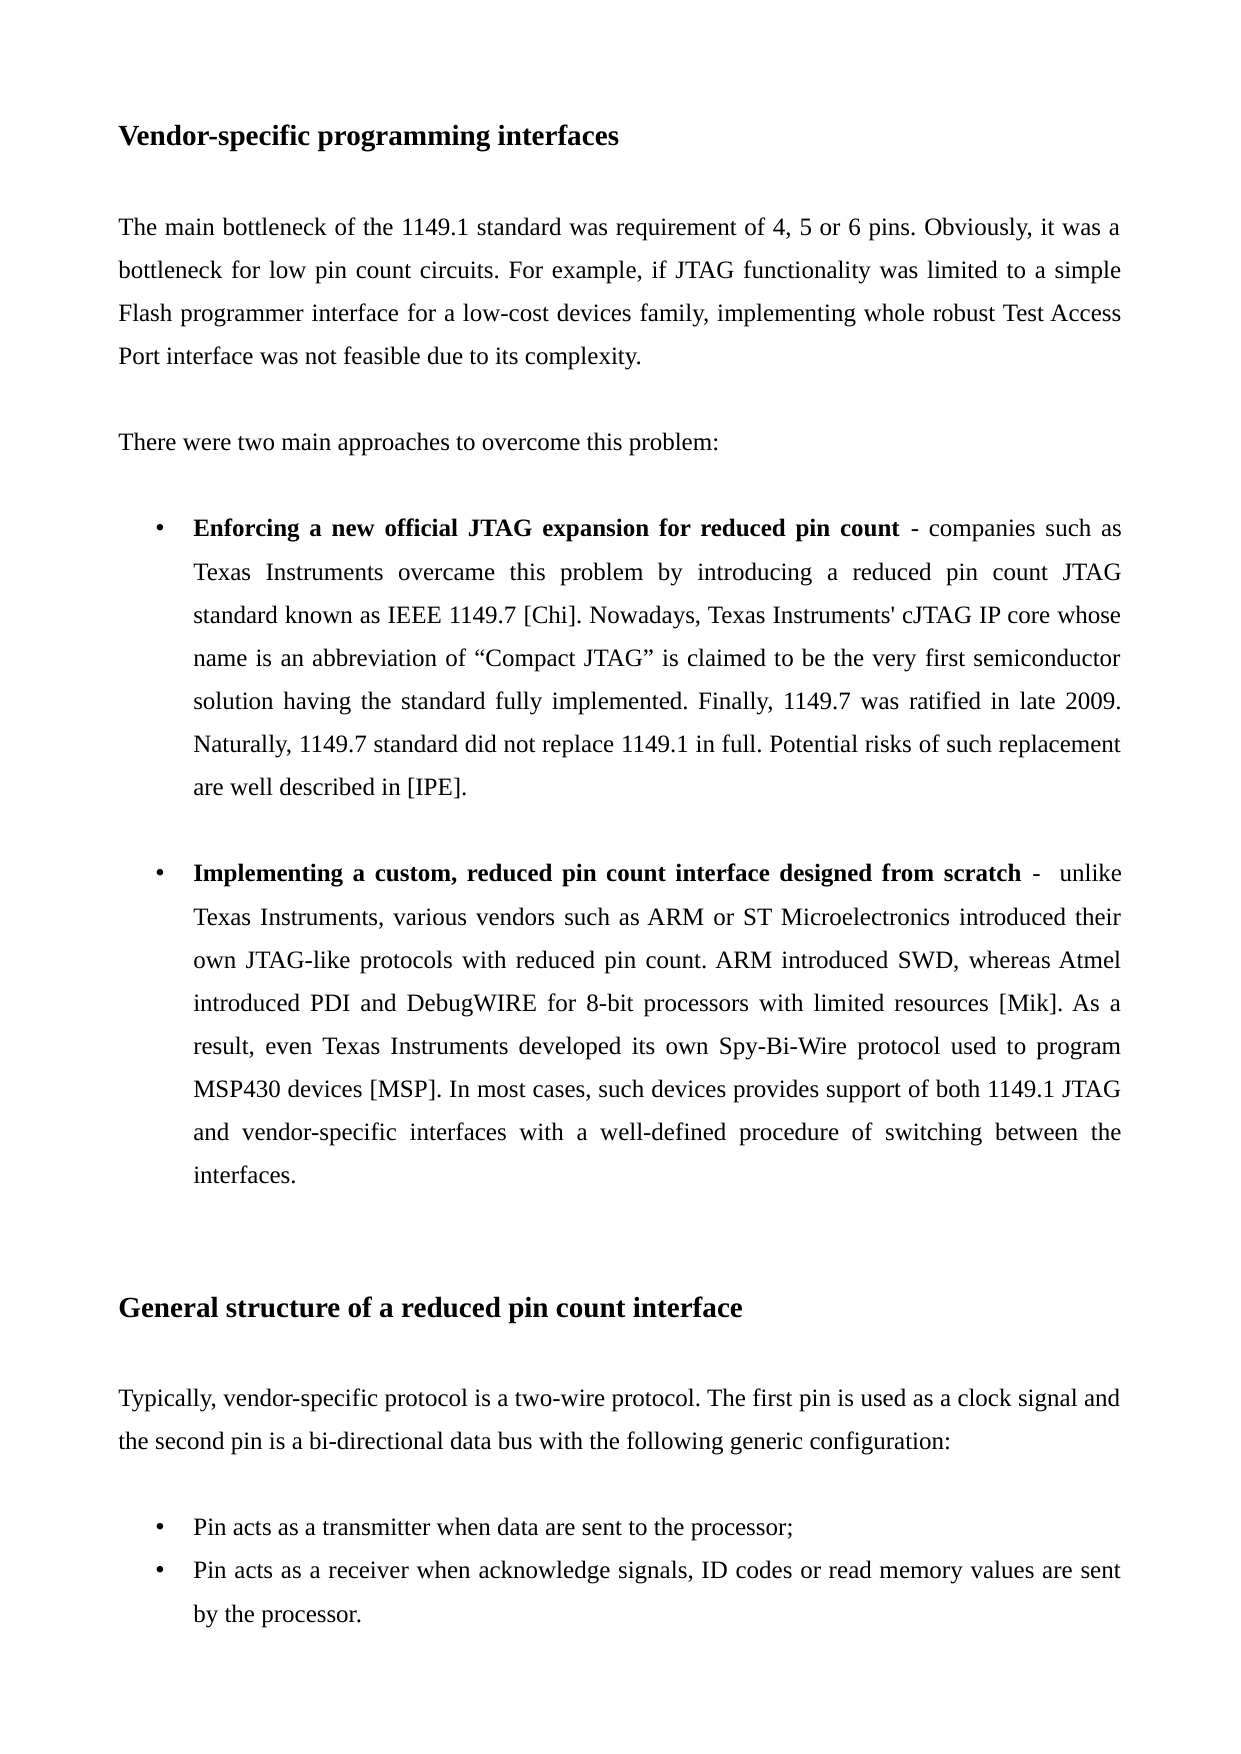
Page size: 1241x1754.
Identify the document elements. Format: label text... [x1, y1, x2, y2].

list Implementing a custom, reduced pin count interface designed from scratch - unlike Texas Instruments, various vendors such as ARM or ST Microelectronics introduced their own JTAG-like protocols with reduced pin count. ARM introduced SWD, whereas Atmel introduced PDI and DebugWIRE for 8-bit processors with limited resources [Mik]. As a result, even Texas Instruments developed its own Spy-Bi-Wire protocol used to program MSP430 devices [MSP]. In most cases, such devices provides support of both 1149.1 JTAG and vendor-specific interfaces with a well-defined procedure of switching between the interfaces. [156, 858, 1122, 1189]
text There were two main approaches to overcome this problem: [118, 427, 1122, 456]
list Enforcing a new official JTAG expansion for reduced pin count - companies such as Texas Instruments overcame this problem by introducing a reduced pin count JTAG standard known as IEEE 1149.7 [Chi]. Nowadays, Texas Instruments' cJTAG IP core whose name is an abbreviation of “Compact JTAG” is claimed to be the very first semiconductor solution having the standard fully implemented. Finally, 1149.7 was ratified in late 2009. Naturally, 1149.7 standard did not replace 1149.1 in full. Potential risks of such replacement are well described in [IPE]. [156, 513, 1122, 801]
list Pin acts as a transmitter when data are sent to the processor; [156, 1512, 1122, 1541]
text General structure of a reduced pin count interface [118, 1290, 1122, 1323]
text The main bottleneck of the 1149.1 standard was requirement of 4, 5 or 6 pins. Obviously, it was a bottleneck for low pin count circuits. For example, if JTAG functionality was limited to a simple Flash programmer interface for a low-cost devices family, implementing whole robust Test Access Port interface was not feasible due to its complexity. [118, 212, 1122, 370]
text Typically, vendor-specific protocol is a two-wire protocol. The first pin is used as a clock signal and the second pin is a bi-directional data bus with the following generic configuration: [118, 1383, 1122, 1455]
text Vendor-specific programming interfaces [118, 118, 1122, 152]
list Pin acts as a receiver when acknowledge signals, ID codes or read memory values are sent by the processor. [156, 1556, 1122, 1627]
